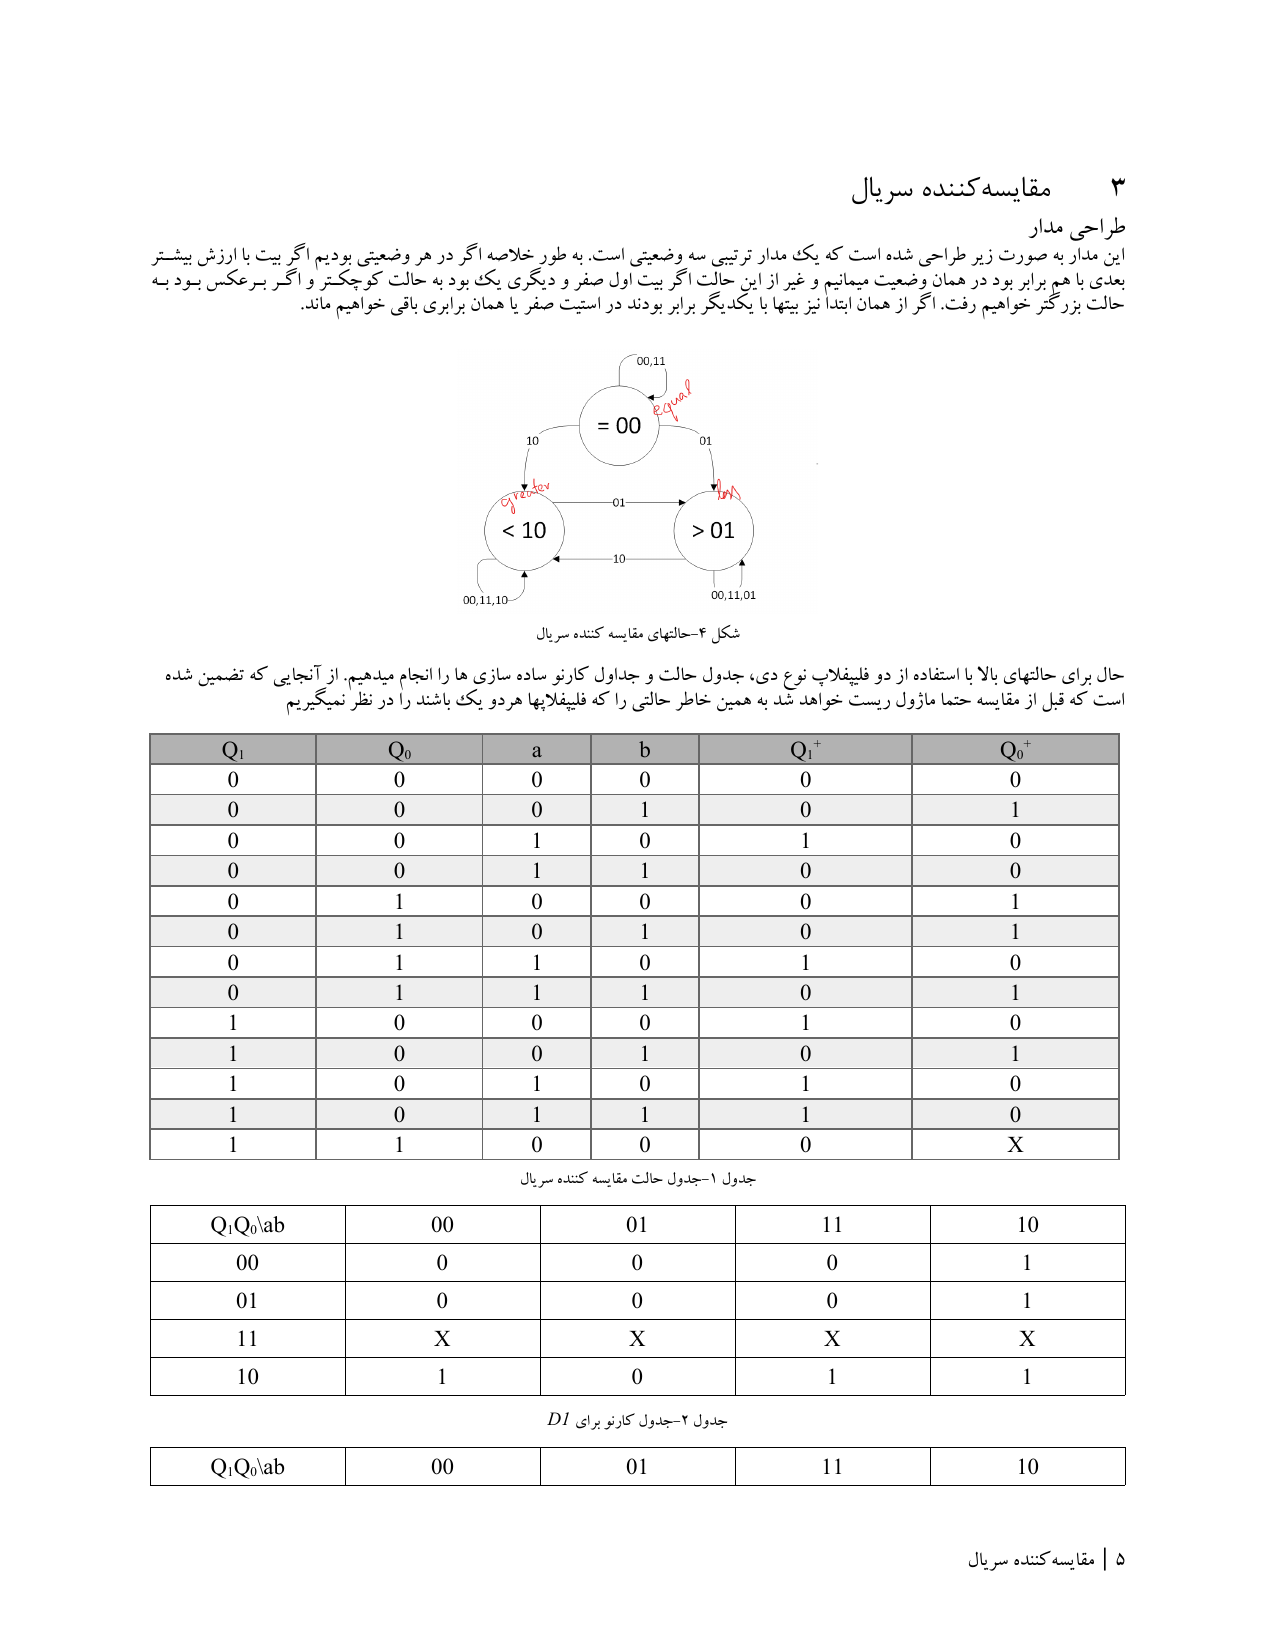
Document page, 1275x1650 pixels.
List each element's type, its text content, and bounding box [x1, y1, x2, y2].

table_cell 1 [151, 1100, 315, 1128]
table_cell 1 [346, 1358, 540, 1395]
table_cell 0 [151, 795, 315, 824]
table_cell 1 [931, 1282, 1125, 1319]
table_cell 0 [317, 1039, 482, 1067]
table_header Q1+ [700, 735, 911, 763]
table_cell 0 [483, 917, 590, 946]
table_cell 0 [317, 1069, 482, 1098]
table_cell 0 [483, 795, 590, 824]
table_cell 0 [913, 826, 1118, 854]
table_header Q0+ [913, 735, 1118, 763]
table_cell 0 [913, 947, 1118, 976]
table_cell 0 [317, 795, 482, 824]
table_cell 1 [592, 917, 698, 946]
subtitle طراحی مدار [150, 217, 1125, 244]
table_header a [483, 735, 590, 763]
table_cell 1 [151, 1069, 315, 1098]
table_cell 0 [913, 1100, 1118, 1128]
table_cell 0 [700, 978, 911, 1007]
table_cell 0 [317, 856, 482, 885]
table_cell X [913, 1130, 1118, 1159]
table_cell 1 [913, 795, 1118, 824]
table_cell 1 [151, 1008, 315, 1037]
table_cell 0 [913, 1008, 1118, 1037]
text جدول ۱-جدول حالت مقایسه کننده سریال [150, 1173, 1125, 1191]
table_cell 0 [592, 826, 698, 854]
table_cell 0 [913, 1069, 1118, 1098]
table_cell 0 [592, 947, 698, 976]
table_cell 1 [931, 1358, 1125, 1395]
table_cell 0 [151, 887, 315, 915]
table_cell 1 [317, 1130, 482, 1159]
table_cell 0 [317, 826, 482, 854]
table_cell 1 [736, 1358, 930, 1395]
table_cell 1 [913, 1039, 1118, 1067]
table_cell 1 [317, 978, 482, 1007]
text شکل ۴-حالتهای مقایسه کننده سریال [457, 614, 818, 647]
table_header Q1 [151, 735, 315, 763]
table_cell 1 [700, 1100, 911, 1128]
table_cell 0 [483, 1039, 590, 1067]
table_header 01 [541, 1448, 735, 1485]
table_cell 1 [483, 1069, 590, 1098]
table_cell 0 [700, 1130, 911, 1159]
table_cell 1 [592, 1039, 698, 1067]
table_cell 0 [151, 978, 315, 1007]
table_cell 0 [700, 795, 911, 824]
table_cell 1 [151, 1130, 315, 1159]
table_cell 0 [913, 856, 1118, 885]
table_cell 01 [151, 1282, 345, 1319]
table_cell 0 [346, 1244, 540, 1281]
table_cell 1 [700, 1069, 911, 1098]
table_cell 0 [151, 826, 315, 854]
table_cell 0 [346, 1282, 540, 1319]
table_cell 1 [483, 947, 590, 976]
table_cell 1 [700, 1008, 911, 1037]
table_cell 1 [913, 978, 1118, 1007]
table_cell 1 [317, 947, 482, 976]
table_cell 11 [151, 1320, 345, 1357]
table_cell 1 [483, 1100, 590, 1128]
table_cell 0 [700, 917, 911, 946]
text جدول ۲-جدول کارنو برای D1 [150, 1408, 1125, 1433]
table_cell 0 [700, 765, 911, 794]
table_header 10 [931, 1206, 1125, 1243]
table_cell 0 [317, 1100, 482, 1128]
table_cell 1 [700, 826, 911, 854]
table_cell 0 [541, 1244, 735, 1281]
table_cell 0 [736, 1282, 930, 1319]
table_header 00 [346, 1206, 540, 1243]
table_cell 10 [151, 1358, 345, 1395]
table_cell 1 [483, 826, 590, 854]
table_cell 0 [541, 1282, 735, 1319]
table_header 00 [346, 1448, 540, 1485]
table_header 10 [931, 1448, 1125, 1485]
table_cell 1 [592, 795, 698, 824]
table_cell X [931, 1320, 1125, 1357]
table_cell 0 [592, 887, 698, 915]
table_cell 0 [483, 765, 590, 794]
table_header 11 [736, 1206, 930, 1243]
picture [456, 349, 819, 614]
table_cell 0 [592, 1008, 698, 1037]
table_cell 1 [483, 856, 590, 885]
table_cell 1 [592, 1100, 698, 1128]
table_cell 0 [317, 765, 482, 794]
table_cell 0 [592, 1130, 698, 1159]
table_cell 0 [592, 765, 698, 794]
table_cell 1 [592, 856, 698, 885]
table_cell 1 [700, 947, 911, 976]
table_cell 0 [700, 856, 911, 885]
table_cell 0 [317, 1008, 482, 1037]
table_cell 0 [700, 1039, 911, 1067]
table_cell X [346, 1320, 540, 1357]
table_cell X [541, 1320, 735, 1357]
table_cell 0 [483, 1008, 590, 1037]
text حال برای حالتهای بالا با استفاده از دو فلیپفلاپ نوع دی، جدول حالت و جداول کارنو ساده سازی ها را انجام میدهیم. از آنجایی که تضمین شده است که قبل از مقایسه حتما ماژول ریست خواهد شد به همین خاطر حالتی را که فلیپفلاپها هردو یک باشند را در نظر نمیگیریم [150, 337, 1125, 714]
table_cell 0 [151, 947, 315, 976]
table_cell 1 [151, 1039, 315, 1067]
table_header Q1Q0\ab [151, 1448, 345, 1485]
table_cell 0 [913, 765, 1118, 794]
table_cell 1 [317, 887, 482, 915]
table_cell 0 [700, 887, 911, 915]
table_header 01 [541, 1206, 735, 1243]
table_cell 1 [931, 1244, 1125, 1281]
table_cell 1 [317, 917, 482, 946]
table_cell 1 [913, 917, 1118, 946]
table_cell 0 [151, 765, 315, 794]
table_cell 00 [151, 1244, 345, 1281]
table_cell 0 [483, 1130, 590, 1159]
table_cell 1 [592, 978, 698, 1007]
table_cell 0 [483, 887, 590, 915]
table_cell 1 [483, 978, 590, 1007]
table_cell X [736, 1320, 930, 1357]
subtitle مقایسه‌کننده سریال [150, 175, 1125, 210]
table_cell 0 [541, 1358, 735, 1395]
text این مدار به صورت زیر طراحی شده است که یک مدار ترتیبی سه وضعیتی است. به طور خلاصه اگر در هر وضعیتی بودیم اگر بیت با ارزش بیشتر بعدی با هم برابر بود در همان وضعیت میمانیم و غیر از این حالت اگر بیت اول صفر و دیگری یک بود به حالت کوچکتر و اگر برعکس بود به حالت بزرگتر خواهیم رفت. اگر از همان ابتدا نیز بیتها با یکدیگر برابر بودند در استیت صفر یا همان برابری باقی خواهیم ماند. [150, 247, 1125, 319]
table_header 11 [736, 1448, 930, 1485]
table_cell 0 [736, 1244, 930, 1281]
table_cell 1 [913, 887, 1118, 915]
table_cell 0 [151, 917, 315, 946]
table_header b [592, 735, 698, 763]
table_header Q1Q0\ab [151, 1206, 345, 1243]
table_header Q0 [317, 735, 482, 763]
table_cell 0 [592, 1069, 698, 1098]
table_cell 0 [151, 856, 315, 885]
